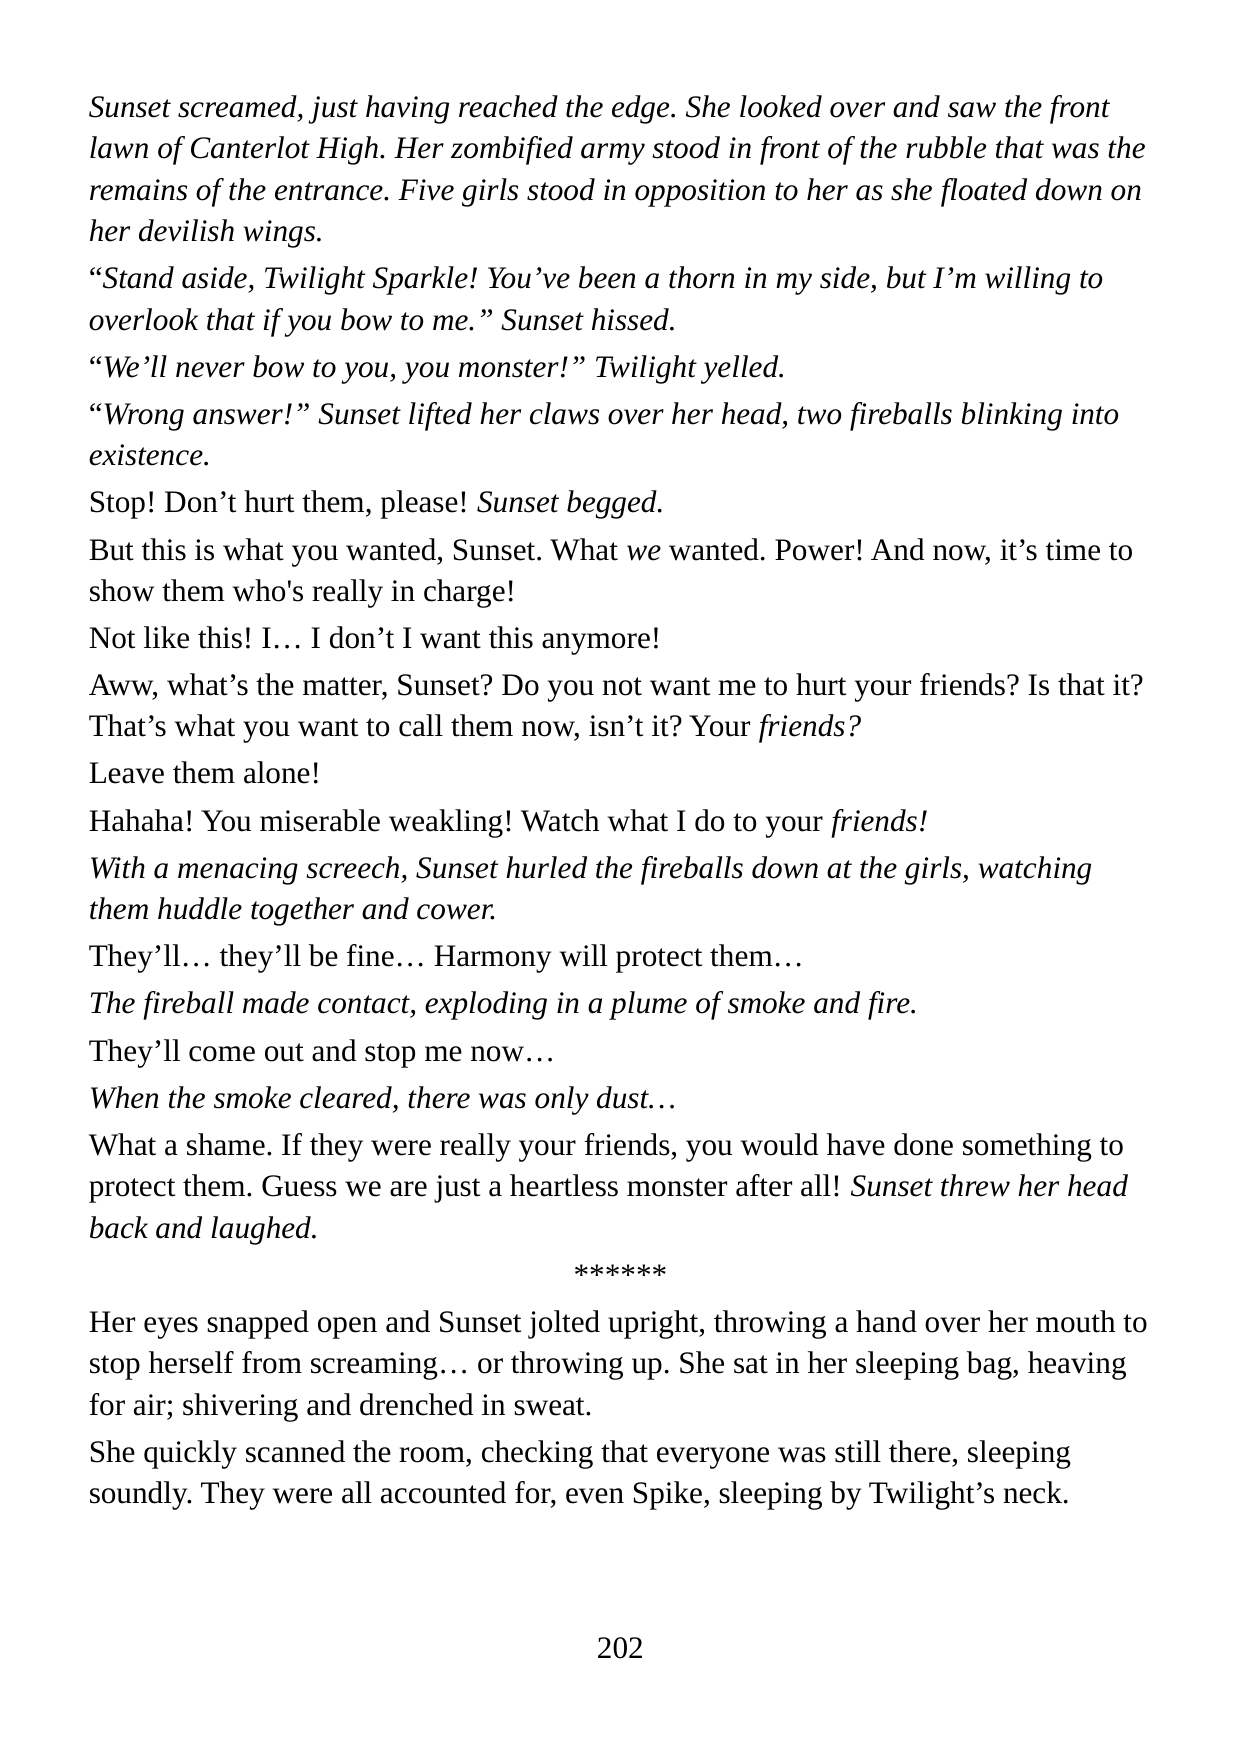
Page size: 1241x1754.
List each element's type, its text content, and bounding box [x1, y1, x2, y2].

text Her eyes snapped open and Sunset jolted upright, throwing a hand over her mouth to stop herself from screaming… or throwing up. She sat in her sleeping bag, heaving for air; shivering and drenched in sweat. [88, 1303, 1152, 1422]
text When the smoke cleared, there was only dust… [88, 1079, 1152, 1115]
text They’ll come out and stop me now… [88, 1032, 1152, 1068]
text Sunset screamed, just having reached the edge. She looked over and saw the front lawn of Canterlot High. Her zombified army stood in front of the rubble that was the remains of the entrance. Five girls stood in opposition to her as she floated down on her devilish wings. [88, 88, 1152, 248]
text She quickly scanned the room, checking that everyone was still there, sleeping soundly. They were all accounted for, even Spike, sleeping by Twilight’s neck. [88, 1433, 1152, 1510]
text But this is what you wanted, Sunset. What we wanted. Power! And now, it’s time to show them who's really in charge! [88, 531, 1152, 608]
text Aww, what’s the matter, Sunset? Do you not want me to hurt your friends? Is that it? That’s what you want to call them now, isn’t it? Your friends? [88, 666, 1152, 743]
text What a shame. If they were really your friends, you would have done something to protect them. Guess we are just a heartless monster after all! Sunset threw her head back and laughed. [88, 1126, 1152, 1245]
text Not like this! I… I don’t I want this anymore! [88, 619, 1152, 655]
text Leave them alone! [88, 755, 1152, 791]
text “We’ll never bow to you, you monster!” Twilight yelled. [88, 348, 1152, 384]
text They’ll… they’ll be fine… Harmony will protect them… [88, 938, 1152, 973]
text With a menacing screech, Sunset hurled the fireballs down at the girls, watching them huddle together and cower. [88, 849, 1152, 926]
text “Wrong answer!” Sunset lifted her claws over her head, two fireballs blinking into existence. [88, 395, 1152, 472]
text ****** [88, 1256, 1152, 1292]
text “Stand aside, Twilight Sparkle! You’ve been a thorn in my side, but I’m willing to overlook that if you bow to me.” Sunset hissed. [88, 259, 1152, 337]
text Hahaha! You miserable weakling! Watch what I do to your friends! [88, 802, 1152, 838]
text The fireball made contact, exploding in a plume of smoke and fire. [88, 985, 1152, 1021]
text Stop! Don’t hurt them, please! Sunset begged. [88, 483, 1152, 519]
